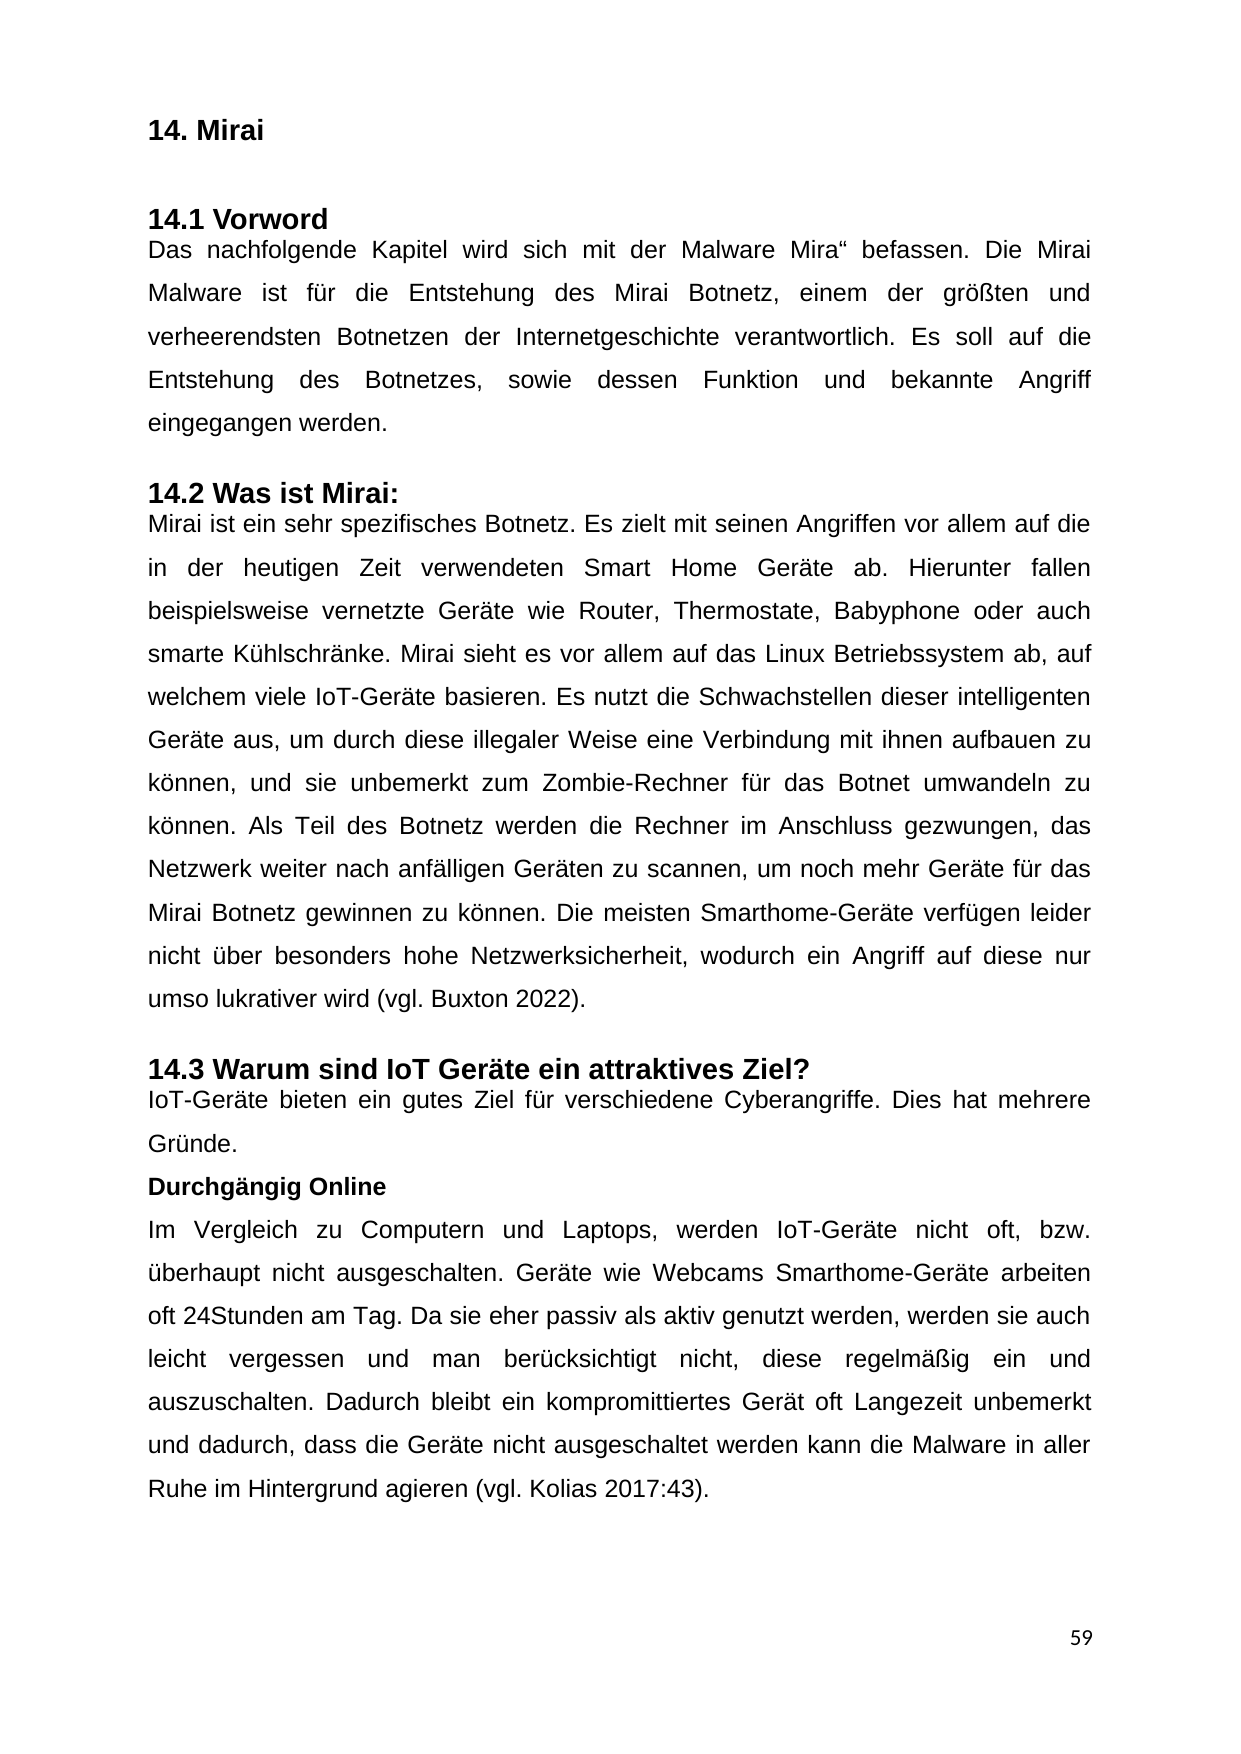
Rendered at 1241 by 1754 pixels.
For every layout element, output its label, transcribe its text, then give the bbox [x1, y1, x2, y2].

text Das nachfolgende Kapitel wird sich mit der Malware Mira“ befassen. Die Mirai Malware ist für die Entstehung des Mirai Botnetz, einem der größten und verheerendsten Botnetzen der Internetgeschichte verantwortlich. Es soll auf die Entstehung des Botnetzes, sowie dessen Funktion und bekannte Angriff eingegangen werden. [148, 235, 1093, 436]
subtitle 14. Mirai [148, 112, 1093, 146]
subtitle 14.2 Was ist Mirai: [148, 476, 1093, 509]
text IoT-Geräte bieten ein gutes Ziel für verschiedene Cyberangriffe. Dies hat mehrere Gründe. Durchgängig Online Im Vergleich zu Computern und Laptops, werden IoT-Geräte nicht oft, bzw. überhaupt nicht ausgeschalten. Geräte wie Webcams Smarthome-Geräte arbeiten oft 24Stunden am Tag. Da sie eher passiv als aktiv genutzt werden, werden sie auch leicht vergessen und man berücksichtigt nicht, diese regelmäßig ein und auszuschalten. Dadurch bleibt ein kompromittiertes Gerät oft Langezeit unbemerkt und dadurch, dass die Geräte nicht ausgeschaltet werden kann die Malware in aller Ruhe im Hintergrund agieren (vgl. Kolias 2017:43). [148, 1085, 1093, 1502]
subtitle 14.1 Vorword [148, 168, 1093, 235]
subtitle 14.3 Warum sind IoT Geräte ein attraktives Ziel? [148, 1052, 1093, 1085]
text Mirai ist ein sehr spezifisches Botnetz. Es zielt mit seinen Angriffen vor allem auf die in der heutigen Zeit verwendeten Smart Home Geräte ab. Hierunter fallen beispielsweise vernetzte Geräte wie Router, Thermostate, Babyphone oder auch smarte Kühlschränke. Mirai sieht es vor allem auf das Linux Betriebssystem ab, auf welchem viele IoT-Geräte basieren. Es nutzt die Schwachstellen dieser intelligenten Geräte aus, um durch diese illegaler Weise eine Verbindung mit ihnen aufbauen zu können, und sie unbemerkt zum Zombie-Rechner für das Botnet umwandeln zu können. Als Teil des Botnetz werden die Rechner im Anschluss gezwungen, das Netzwerk weiter nach anfälligen Geräten zu scannen, um noch mehr Geräte für das Mirai Botnetz gewinnen zu können. Die meisten Smarthome-Geräte verfügen leider nicht über besonders hohe Netzwerksicherheit, wodurch ein Angriff auf diese nur umso lukrativer wird (vgl. Buxton 2022). [148, 509, 1093, 1012]
